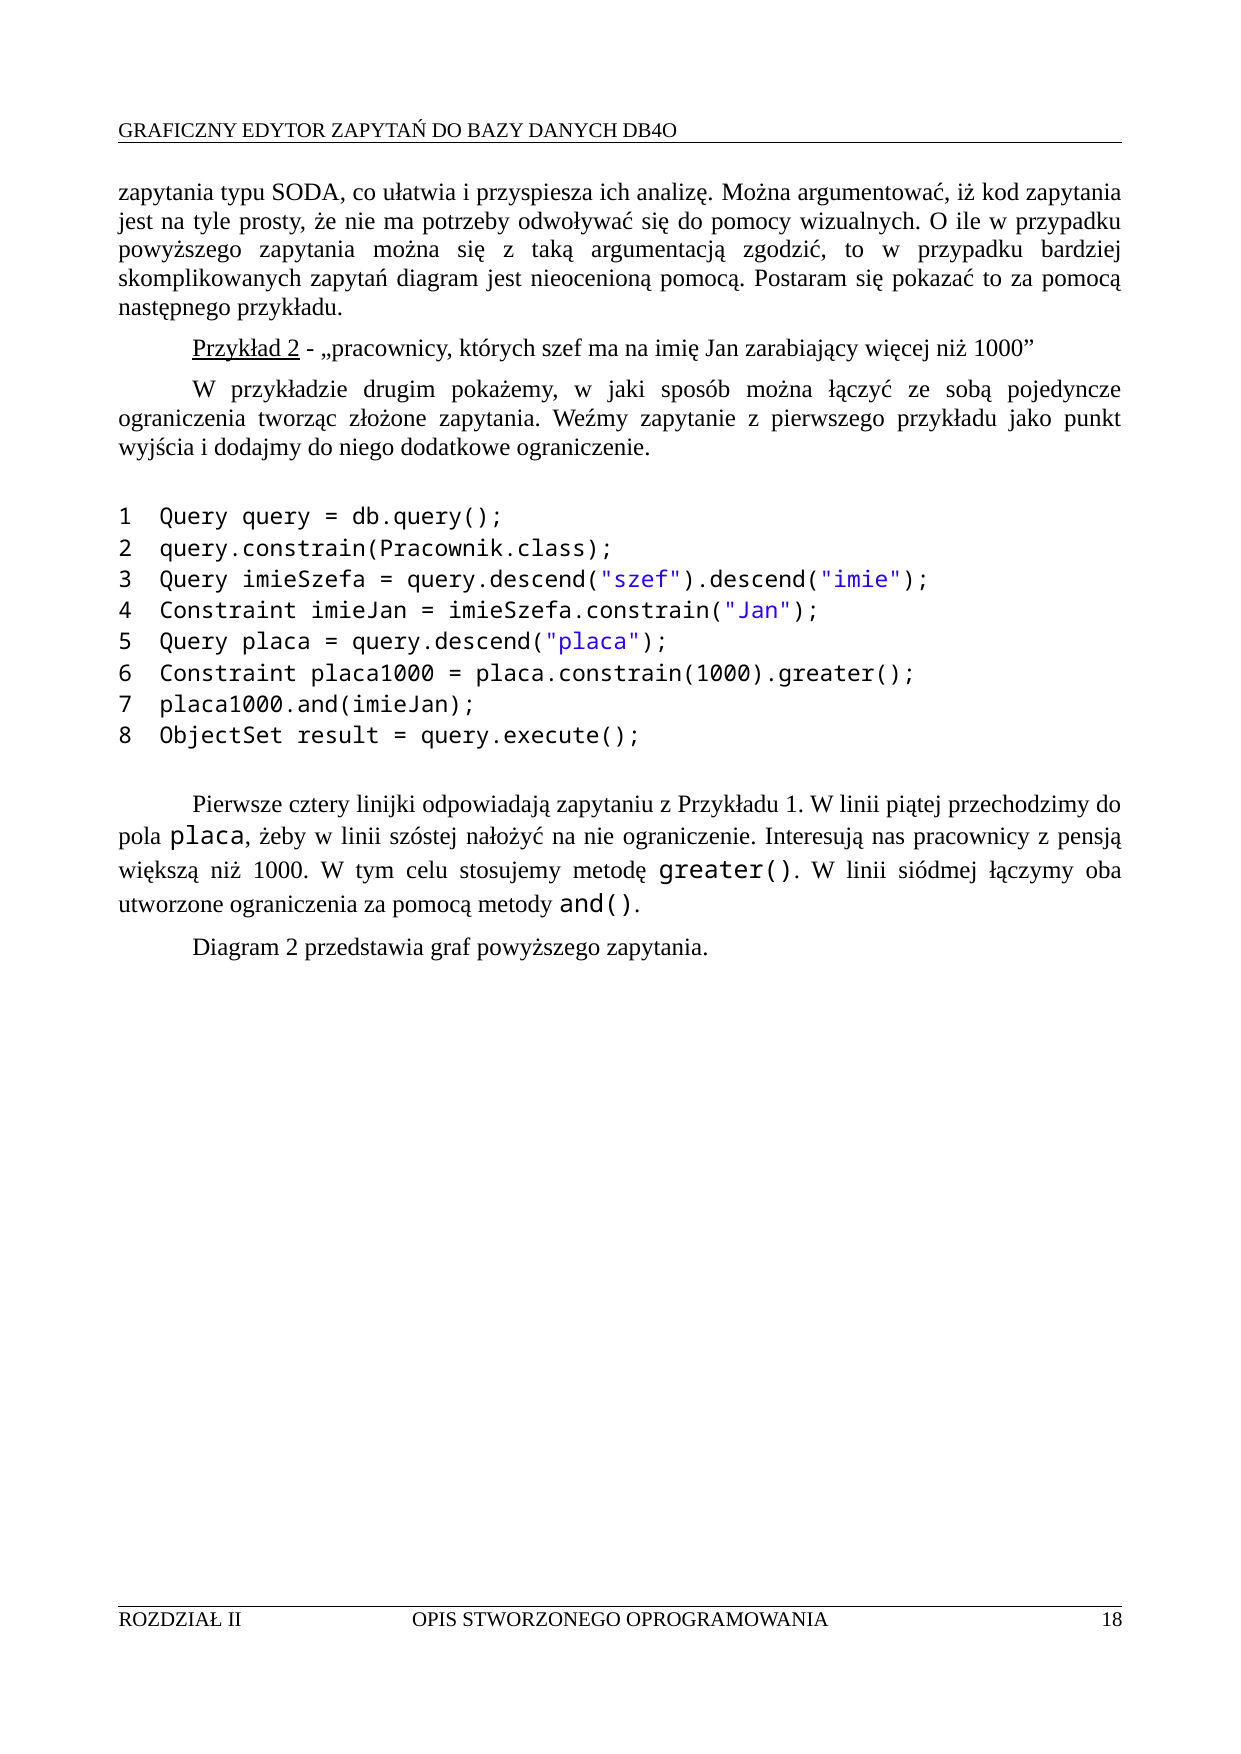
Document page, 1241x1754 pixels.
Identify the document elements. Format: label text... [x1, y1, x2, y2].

text 4 Constraint imieJan = imieSzefa.constrain("Jan"); [118, 594, 1122, 625]
text 8 ObjectSet result = query.execute(); [118, 719, 1122, 750]
text Diagram 2 przedstawia graf powyższego zapytania. [118, 932, 1122, 961]
text 6 Constraint placa1000 = placa.constrain(1000).greater(); [118, 656, 1122, 688]
text 1 Query query = db.query(); [118, 500, 1122, 531]
text 7 placa1000.and(imieJan); [118, 688, 1122, 719]
text Pierwsze cztery linijki odpowiadają zapytaniu z Przykładu 1. W linii piątej przechodzimy do pola placa, żeby w linii szóstej nałożyć na nie ograniczenie. Interesują nas pracownicy z pensją większą niż 1000. W tym celu stosujemy metodę greater(). W linii siódmej łączymy oba utworzone ograniczenia za pomocą metody and(). [118, 789, 1122, 920]
text 2 query.constrain(Pracownik.class); [118, 531, 1122, 563]
text 3 Query imieSzefa = query.descend("szef").descend("imie"); [118, 563, 1122, 594]
text zapytania typu SODA, co ułatwia i przyspiesza ich analizę. Można argumentować, iż kod zapytania jest na tyle prosty, że nie ma potrzeby odwoływać się do pomocy wizualnych. O ile w przypadku powyższego zapytania można się z taką argumentacją zgodzić, to w przypadku bardziej skomplikowanych zapytań diagram jest nieocenioną pomocą. Postaram się pokazać to za pomocą następnego przykładu. [118, 177, 1122, 321]
text Przykład 2 - „pracownicy, których szef ma na imię Jan zarabiający więcej niż 1000” [118, 333, 1122, 362]
text 5 Query placa = query.descend("placa"); [118, 625, 1122, 656]
text W przykładzie drugim pokażemy, w jaki sposób można łączyć ze sobą pojedyncze ograniczenia tworząc złożone zapytania. Weźmy zapytanie z pierwszego przykładu jako punkt wyjścia i dodajmy do niego dodatkowe ograniczenie. [118, 374, 1122, 461]
